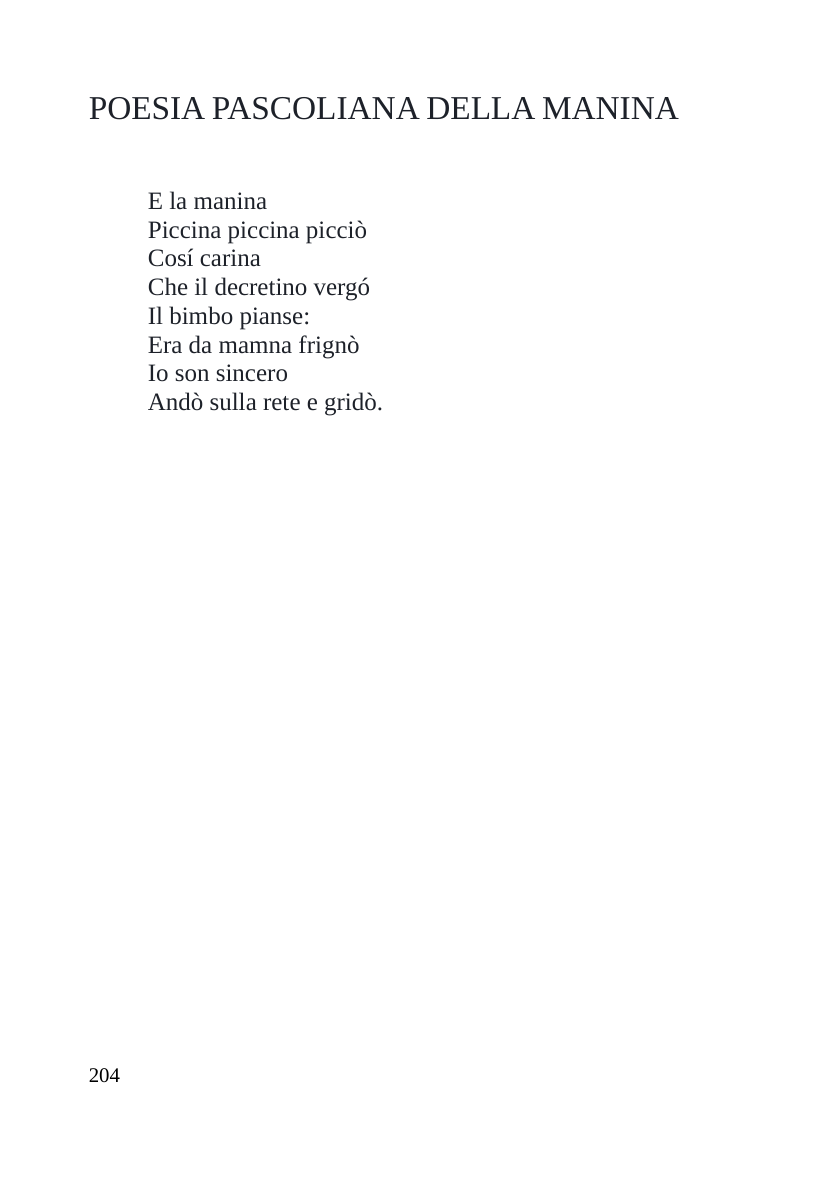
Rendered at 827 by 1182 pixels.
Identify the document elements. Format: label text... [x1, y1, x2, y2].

text E la manina Piccina piccina picciò Cosí carina Che il decretino vergó Il bimbo pianse: Era da mamna frignò Io son sincero Andò sulla rete e gridò. [148, 186, 738, 416]
text POESIA PASCOLIANA DELLA MANINA [88, 88, 738, 127]
